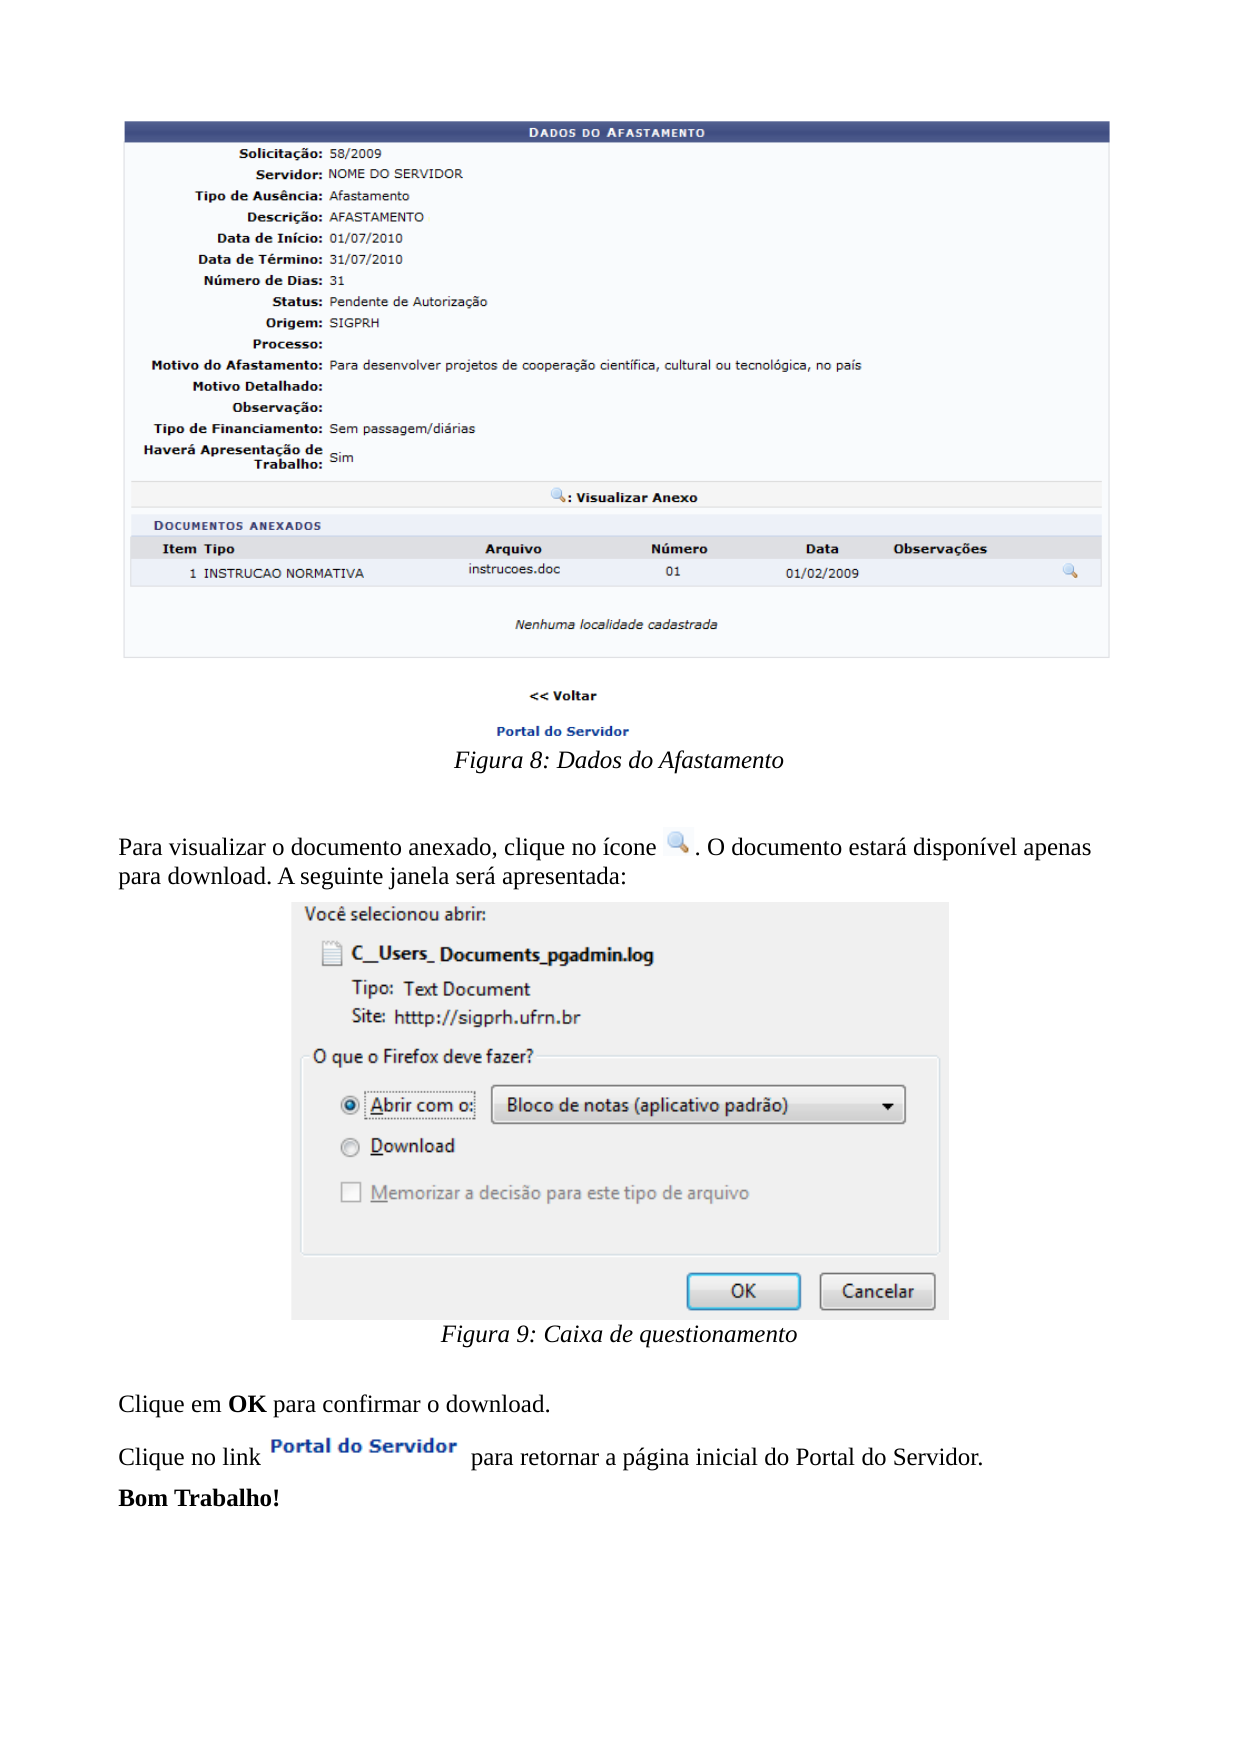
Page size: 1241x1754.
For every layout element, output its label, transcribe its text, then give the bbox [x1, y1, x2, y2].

picture [291, 902, 949, 1320]
picture [267, 1430, 465, 1466]
text Figura 9: Caixa de questionamento [291, 1320, 949, 1348]
picture [118, 118, 1123, 746]
text Clique no link para retornar a página inicial do Portal do Servidor. [118, 1431, 1122, 1471]
text Figura 8: Dados do Afastamento [118, 746, 1122, 774]
text Para visualizar o documento anexado, clique no ícone . O documento estará disponível apenas para download. A seguinte janela será apresentada: [118, 815, 1122, 890]
text Clique em OK para confirmar o download. [118, 1389, 1122, 1418]
picture [663, 827, 695, 856]
text Bom Trabalho! [118, 1483, 1122, 1512]
